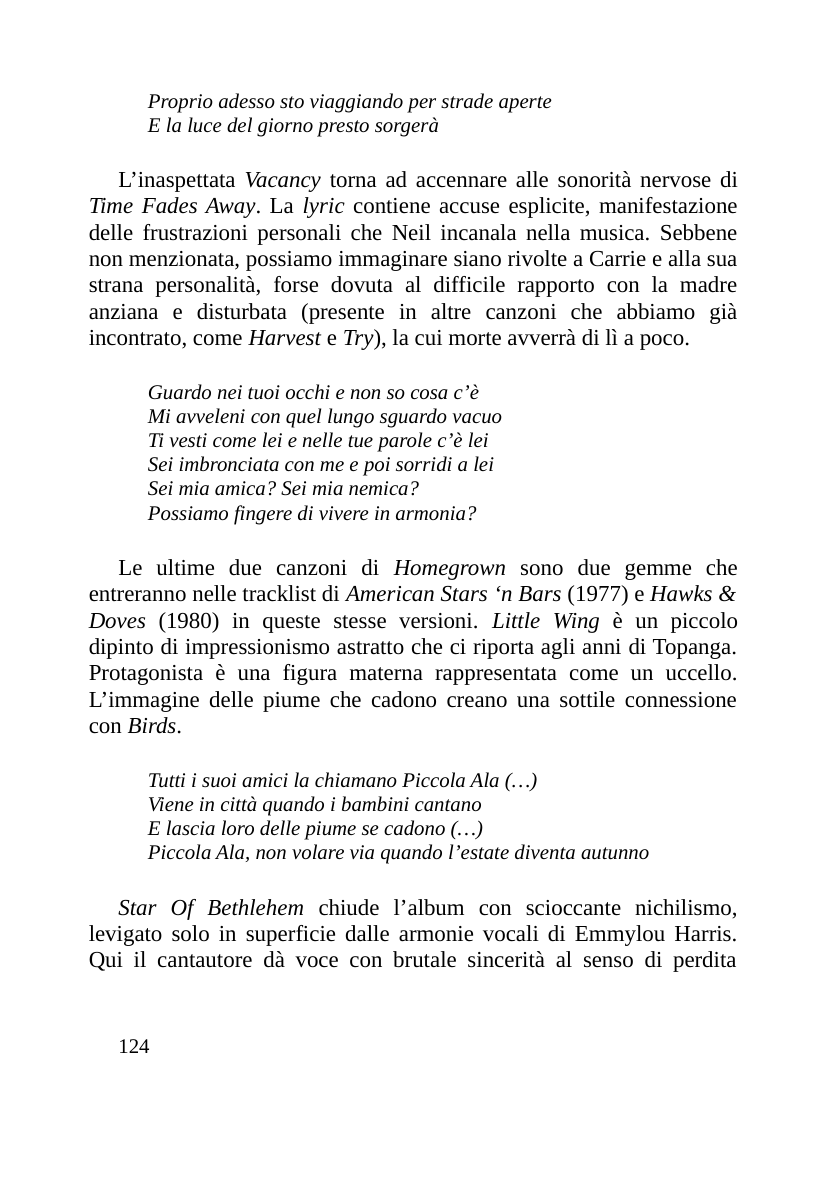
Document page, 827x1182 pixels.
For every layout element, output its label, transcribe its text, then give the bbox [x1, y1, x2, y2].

text Sei mia amica? Sei mia nemica? [88, 476, 738, 500]
text Proprio adesso sto viaggiando per strade aperte [88, 88, 738, 113]
text Viene in città quando i bambini cantano [88, 792, 738, 816]
text Sei imbronciata con me e poi sorridi a lei [88, 452, 738, 476]
text E la luce del giorno presto sorgerà [88, 113, 738, 137]
text Piccola Ala, non volare via quando l’estate diventa autunno [88, 840, 738, 864]
text Possiamo fingere di vivere in armonia? [88, 500, 738, 524]
text Le ultime due canzoni di Homegrown sono due gemme che entreranno nelle tracklist di American Stars ‘n Bars (1977) e Hawks & Doves (1980) in queste stesse versioni. Little Wing è un piccolo dipinto di impressionismo astratto che ci riporta agli anni di Topanga. Protagonista è una figura materna rappresentata come un uccello. L’immagine delle piume che cadono creano una sottile connessione con Birds. [88, 554, 738, 738]
text Star Of Bethlehem chiude l’album con scioccante nichilismo, levigato solo in superficie dalle armonie vocali di Emmylou Harris. Qui il cantautore dà voce con brutale sincerità al senso di perdita [88, 894, 738, 973]
text Guardo nei tuoi occhi e non so cosa c’è [88, 380, 738, 404]
text E lascia loro delle piume se cadono (…) [88, 816, 738, 840]
text Tutti i suoi amici la chiamano Piccola Ala (…) [88, 768, 738, 792]
text L’inaspettata Vacancy torna ad accennare alle sonorità nervose di Time Fades Away. La lyric contiene accuse esplicite, manifestazione delle frustrazioni personali che Neil incanala nella musica. Sebbene non menzionata, possiamo immaginare siano rivolte a Carrie e alla sua strana personalità, forse dovuta al difficile rapporto con la madre anziana e disturbata (presente in altre canzoni che abbiamo già incontrato, come Harvest e Try), la cui morte avverrà di lì a poco. [88, 166, 738, 351]
text Ti vesti come lei e nelle tue parole c’è lei [88, 428, 738, 452]
text Mi avveleni con quel lungo sguardo vacuo [88, 404, 738, 428]
